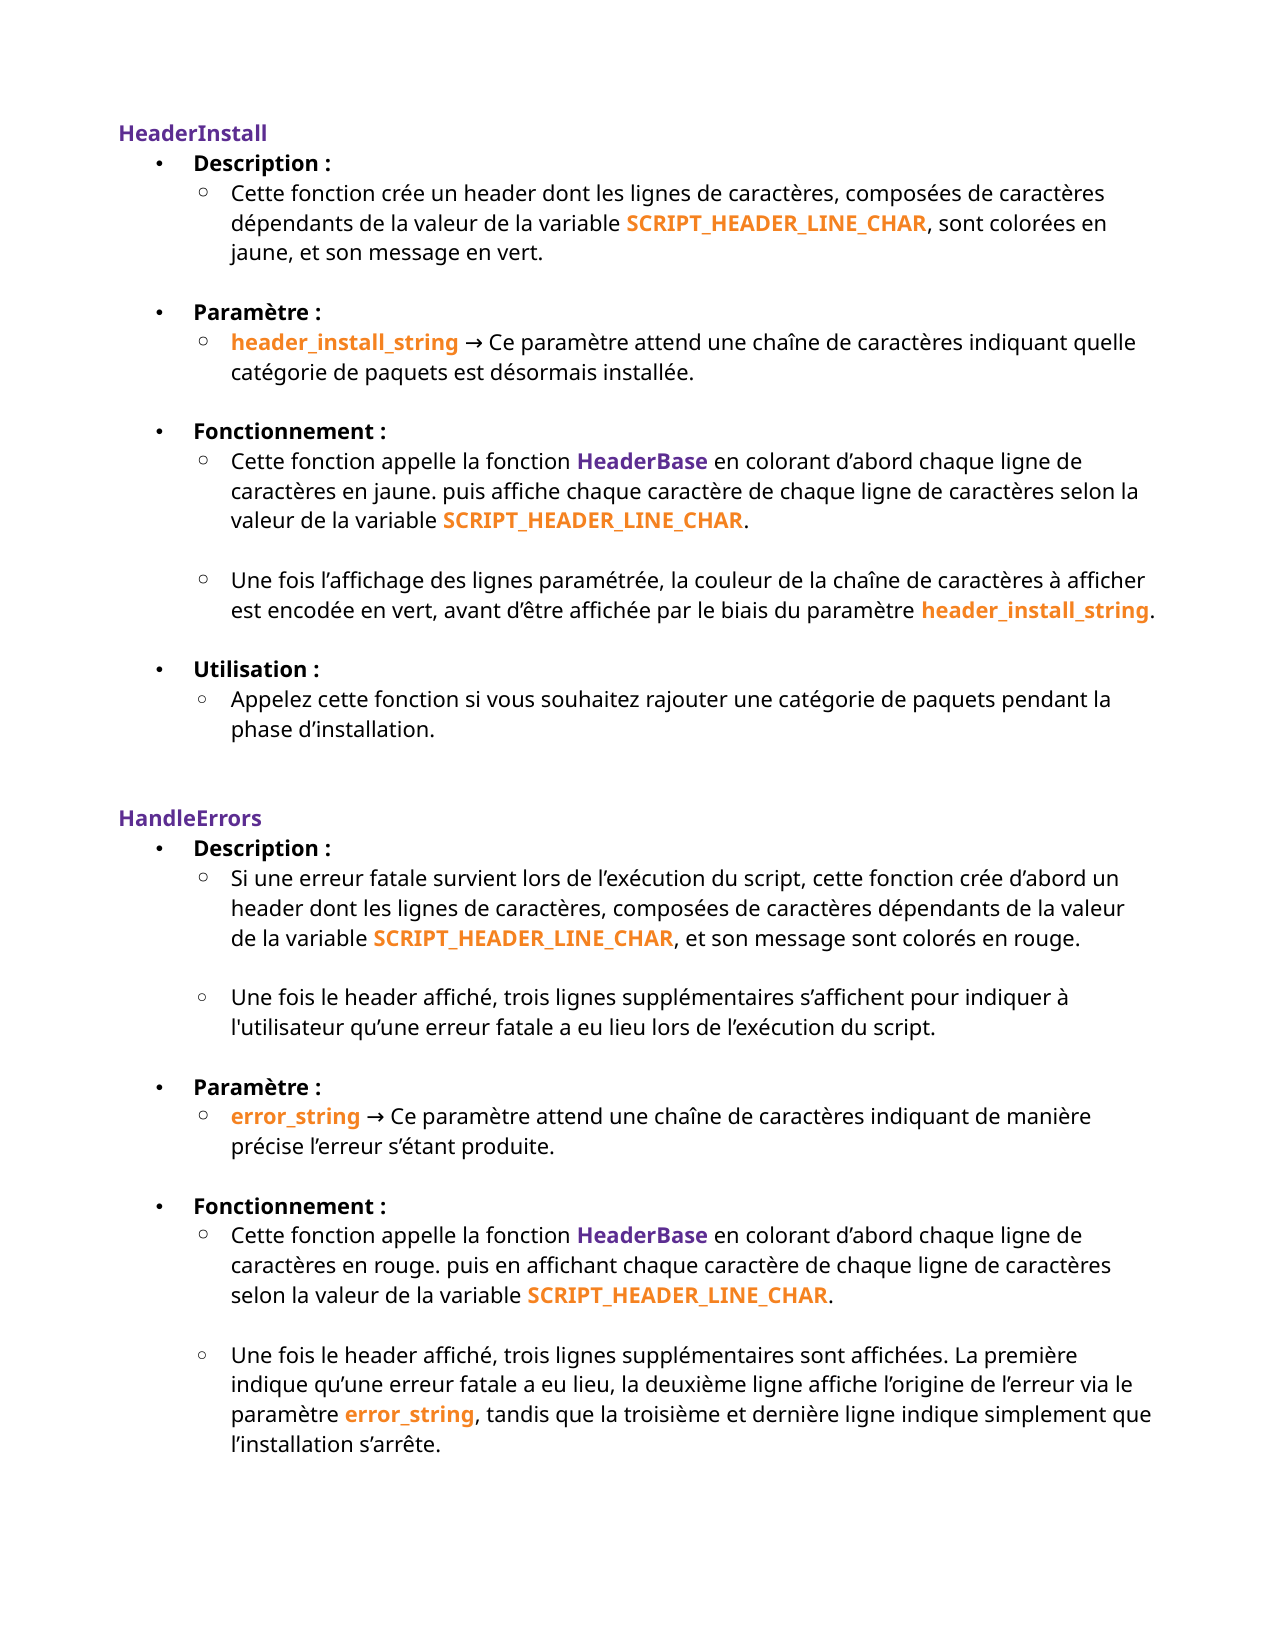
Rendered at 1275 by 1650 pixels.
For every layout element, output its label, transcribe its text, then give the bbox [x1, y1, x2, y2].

list header_install_string → Ce paramètre attend une chaîne de caractères indiquant quelle catégorie de paquets est désormais installée. [193, 327, 1157, 386]
list Si une erreur fatale survient lors de l’exécution du script, cette fonction crée d’abord un header dont les lignes de caractères, composées de caractères dépendants de la valeur de la variable SCRIPT_HEADER_LINE_CHAR, et son message sont colorés en rouge. [193, 863, 1157, 952]
list Paramètre : [156, 1071, 1157, 1101]
list Description : [156, 833, 1157, 863]
list Description : [156, 148, 1157, 178]
text HandleErrors [118, 803, 1157, 833]
list Utilisation : [156, 654, 1157, 684]
list Appelez cette fonction si vous souhaitez rajouter une catégorie de paquets pendant la phase d’installation. [193, 684, 1157, 744]
list Une fois l’affichage des lignes paramétrée, la couleur de la chaîne de caractères à afficher est encodée en vert, avant d’être affichée par le biais du paramètre header_install_string. [193, 565, 1157, 624]
list error_string → Ce paramètre attend une chaîne de caractères indiquant de manière précise l’erreur s’étant produite. [193, 1101, 1157, 1161]
list Une fois le header affiché, trois lignes supplémentaires s’affichent pour indiquer à l'utilisateur qu’une erreur fatale a eu lieu lors de l’exécution du script. [193, 982, 1157, 1042]
list Cette fonction appelle la fonction HeaderBase en colorant d’abord chaque ligne de caractères en jaune. puis affiche chaque caractère de chaque ligne de caractères selon la valeur de la variable SCRIPT_HEADER_LINE_CHAR. [193, 446, 1157, 535]
list Fonctionnement : [156, 1191, 1157, 1220]
list Cette fonction crée un header dont les lignes de caractères, composées de caractères dépendants de la valeur de la variable SCRIPT_HEADER_LINE_CHAR, sont colorées en jaune, et son message en vert. [193, 178, 1157, 267]
text HeaderInstall [118, 118, 1157, 148]
list Une fois le header affiché, trois lignes supplémentaires sont affichées. La première indique qu’une erreur fatale a eu lieu, la deuxième ligne affiche l’origine de l’erreur via le paramètre error_string, tandis que la troisième et dernière ligne indique simplement que l’installation s’arrête. [193, 1339, 1157, 1459]
list Fonctionnement : [156, 416, 1157, 446]
list Paramètre : [156, 297, 1157, 327]
list Cette fonction appelle la fonction HeaderBase en colorant d’abord chaque ligne de caractères en rouge. puis en affichant chaque caractère de chaque ligne de caractères selon la valeur de la variable SCRIPT_HEADER_LINE_CHAR. [193, 1220, 1157, 1310]
